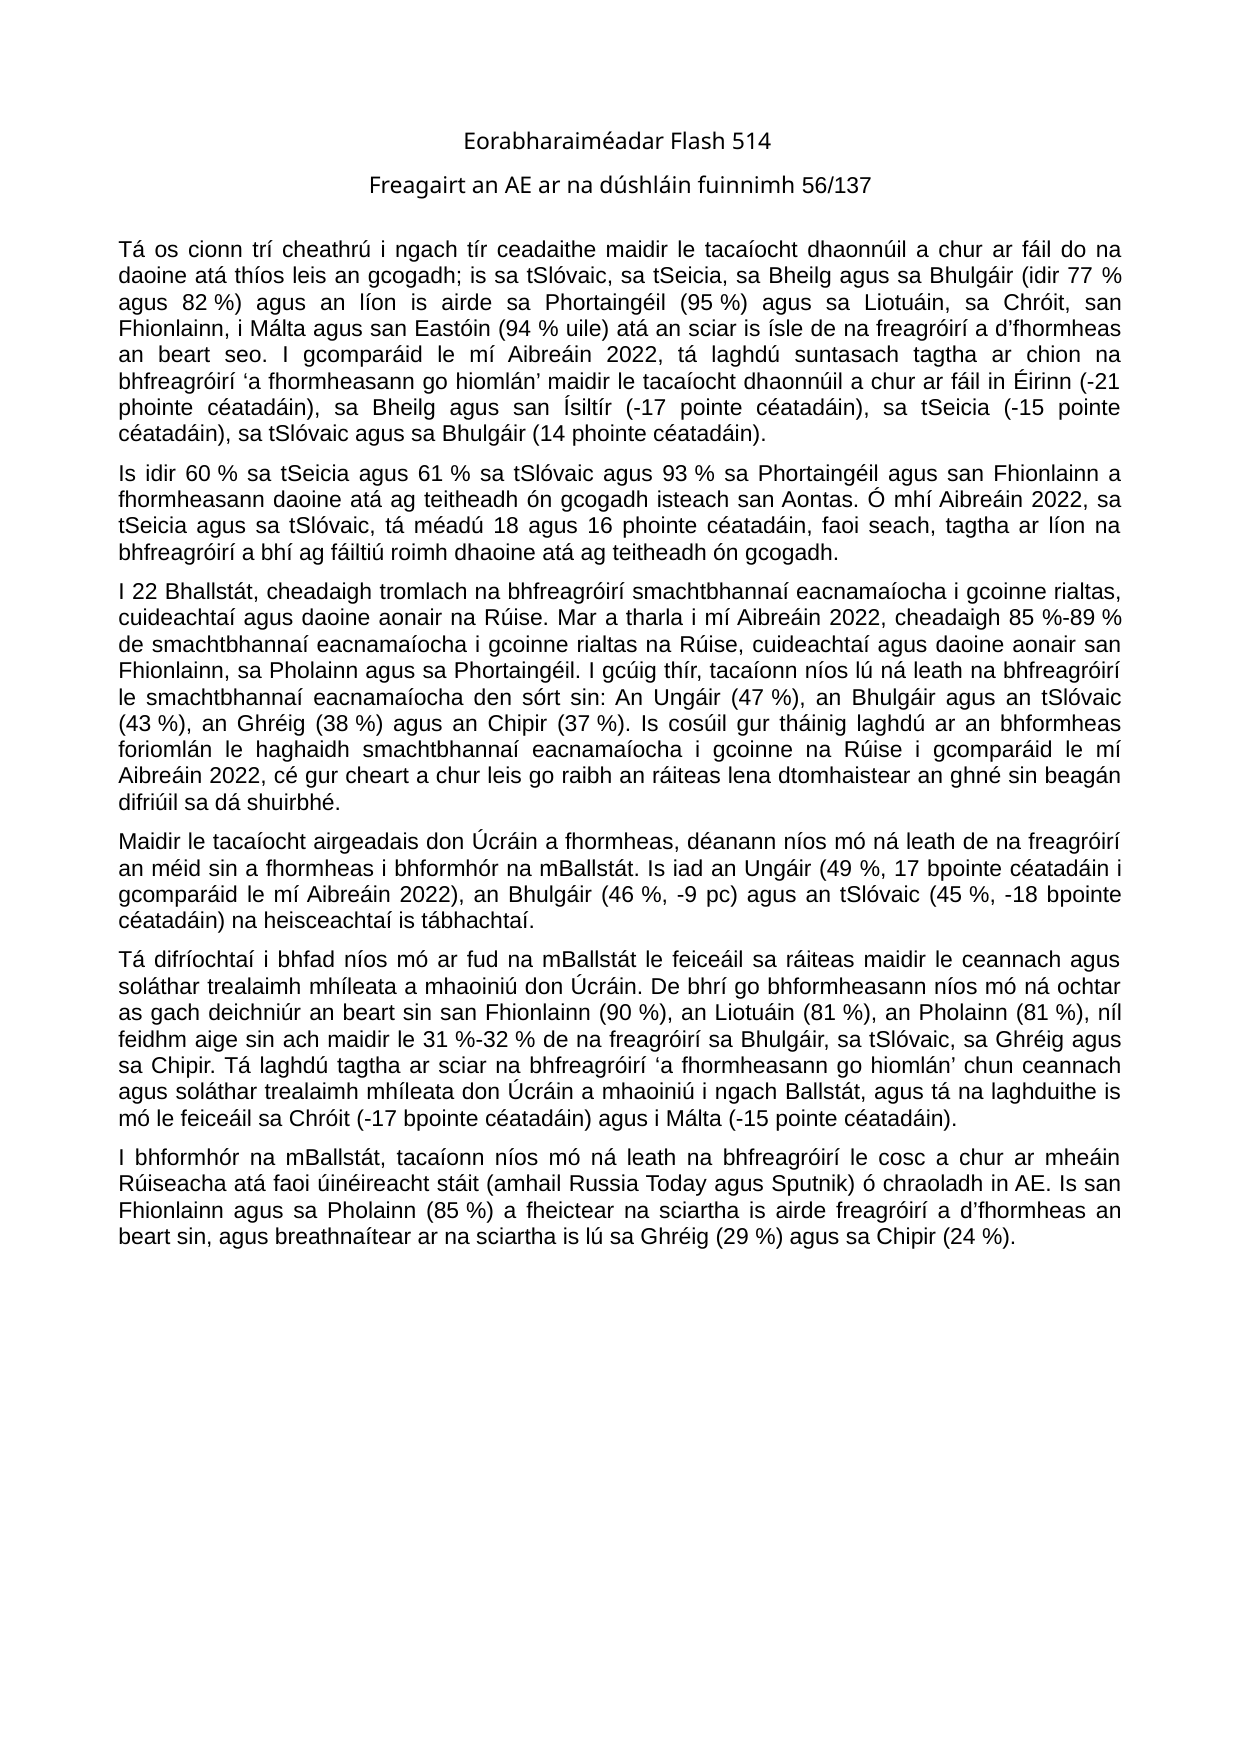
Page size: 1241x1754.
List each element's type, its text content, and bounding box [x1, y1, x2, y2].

text Maidir le tacaíocht airgeadais don Úcráin a fhormheas, déanann níos mó ná leath de na freagróirí an méid sin a fhormheas i bhformhór na mBallstát. Is iad an Ungáir (49 %, 17 bpointe céatadáin i gcomparáid le mí Aibreáin 2022), an Bhulgáir (46 %, -9 pc) agus an tSlóvaic (45 %, -18 bpointe céatadáin) na heisceachtaí is tábhachtaí. [118, 828, 1122, 933]
text Tá os cionn trí cheathrú i ngach tír ceadaithe maidir le tacaíocht dhaonnúil a chur ar fáil do na daoine atá thíos leis an gcogadh; is sa tSlóvaic, sa tSeicia, sa Bheilg agus sa Bhulgáir (idir 77 % agus 82 %) agus an líon is airde sa Phortaingéil (95 %) agus sa Liotuáin, sa Chróit, san Fhionlainn, i Málta agus san Eastóin (94 % uile) atá an sciar is ísle de na freagróirí a d’fhormheas an beart seo. I gcomparáid le mí Aibreáin 2022, tá laghdú suntasach tagtha ar chion na bhfreagróirí ‘a fhormheasann go hiomlán’ maidir le tacaíocht dhaonnúil a chur ar fáil in Éirinn (-21 phointe céatadáin), sa Bheilg agus san Ísiltír (-17 pointe céatadáin), sa tSeicia (-15 pointe céatadáin), sa tSlóvaic agus sa Bhulgáir (14 phointe céatadáin). [118, 236, 1122, 447]
text Is idir 60 % sa tSeicia agus 61 % sa tSlóvaic agus 93 % sa Phortaingéil agus san Fhionlainn a fhormheasann daoine atá ag teitheadh ón gcogadh isteach san Aontas. Ó mhí Aibreáin 2022, sa tSeicia agus sa tSlóvaic, tá méadú 18 agus 16 phointe céatadáin, faoi seach, tagtha ar líon na bhfreagróirí a bhí ag fáiltiú roimh dhaoine atá ag teitheadh ón gcogadh. [118, 460, 1122, 565]
text I 22 Bhallstát, cheadaigh tromlach na bhfreagróirí smachtbhannaí eacnamaíocha i gcoinne rialtas, cuideachtaí agus daoine aonair na Rúise. Mar a tharla i mí Aibreáin 2022, cheadaigh 85 %-89 % de smachtbhannaí eacnamaíocha i gcoinne rialtas na Rúise, cuideachtaí agus daoine aonair san Fhionlainn, sa Pholainn agus sa Phortaingéil. I gcúig thír, tacaíonn níos lú ná leath na bhfreagróirí le smachtbhannaí eacnamaíocha den sórt sin: An Ungáir (47 %), an Bhulgáir agus an tSlóvaic (43 %), an Ghréig (38 %) agus an Chipir (37 %). Is cosúil gur tháinig laghdú ar an bhformheas foriomlán le haghaidh smachtbhannaí eacnamaíocha i gcoinne na Rúise i gcomparáid le mí Aibreáin 2022, cé gur cheart a chur leis go raibh an ráiteas lena dtomhaistear an ghné sin beagán difriúil sa dá shuirbhé. [118, 578, 1122, 815]
text I bhformhór na mBallstát, tacaíonn níos mó ná leath na bhfreagróirí le cosc a chur ar mheáin Rúiseacha atá faoi úinéireacht stáit (amhail Russia Today agus Sputnik) ó chraoladh in AE. Is san Fhionlainn agus sa Pholainn (85 %) a fheictear na sciartha is airde freagróirí a d’fhormheas an beart sin, agus breathnaítear ar na sciartha is lú sa Ghréig (29 %) agus sa Chipir (24 %). [118, 1144, 1122, 1249]
text Tá difríochtaí i bhfad níos mó ar fud na mBallstát le feiceáil sa ráiteas maidir le ceannach agus soláthar trealaimh mhíleata a mhaoiniú don Úcráin. De bhrí go bhformheasann níos mó ná ochtar as gach deichniúr an beart sin san Fhionlainn (90 %), an Liotuáin (81 %), an Pholainn (81 %), níl feidhm aige sin ach maidir le 31 %-32 % de na freagróirí sa Bhulgáir, sa tSlóvaic, sa Ghréig agus sa Chipir. Tá laghdú tagtha ar sciar na bhfreagróirí ‘a fhormheasann go hiomlán’ chun ceannach agus soláthar trealaimh mhíleata don Úcráin a mhaoiniú i ngach Ballstát, agus tá na laghduithe is mó le feiceáil sa Chróit (-17 bpointe céatadáin) agus i Málta (-15 pointe céatadáin). [118, 946, 1122, 1131]
